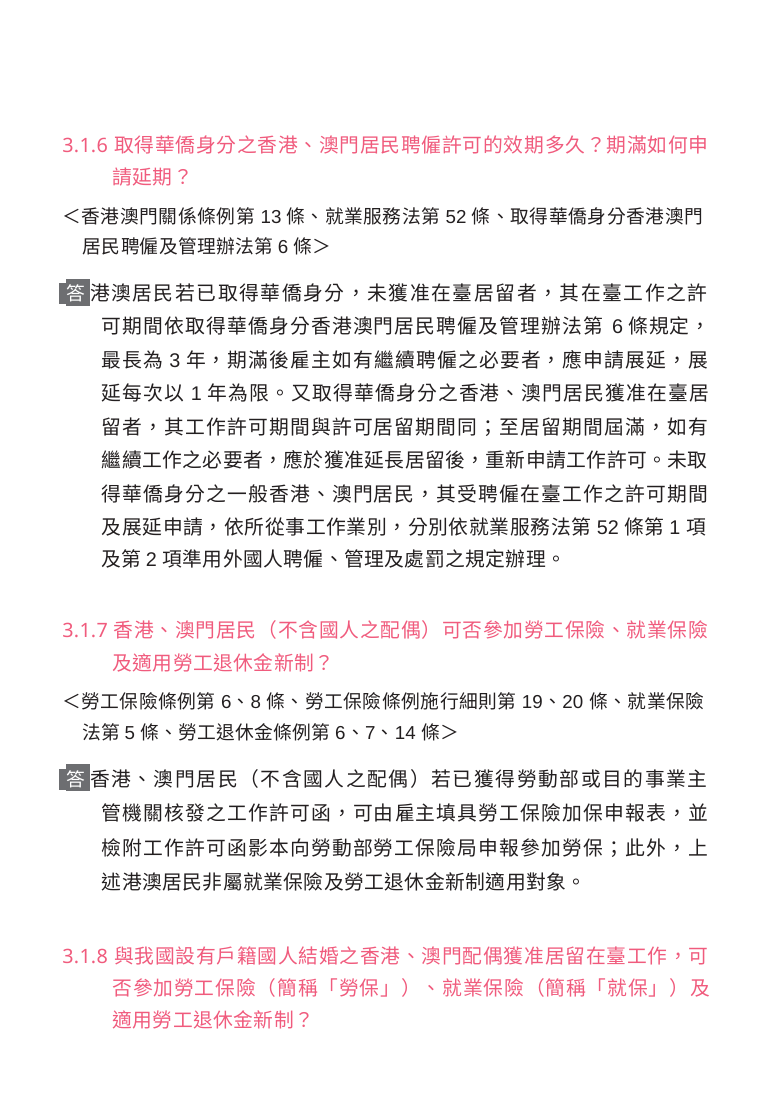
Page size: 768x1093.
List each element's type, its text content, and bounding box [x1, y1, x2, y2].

text 3.1.6 取得華僑身分之香港、澳門居民聘僱許可的效期多久？期滿如何申 請延期？ [62, 129, 709, 190]
text 及第 2 項準用外國人聘僱、管理及處罰之規定辦理。 [102, 545, 723, 572]
text 3.1.8 與我國設有戶籍國人結婚之香港、澳門配偶獲准居留在臺工作，可 否參加勞工保險（簡稱「勞保」）、就業保險（簡稱「就保」）及 適用勞工退休金新制？ [62, 940, 710, 1033]
text 3.1.7 香港、澳門居民（不含國人之配偶）可否參加勞工保險、就業保險 及適用勞工退休金新制？ [62, 615, 710, 676]
text 答 香港、澳門居民（不含國人之配偶）若已獲得勞動部或目的事業主 管機關核發之工作許可函，可由雇主填具勞工保險加保申報表，並 檢附工作許可函影本向勞動部勞工保險局申報參加勞保；此外，上 述港澳居民非屬就業保險及勞工退休金新制適用對象。 [59, 763, 709, 895]
text ＜香港澳門關係條例第 13 條、就業服務法第 52 條、取得華僑身分香港澳門 居民聘僱及管理辦法第 6 條＞ [62, 201, 710, 259]
text 答 港澳居民若已取得華僑身分，未獲准在臺居留者，其在臺工作之許 可期間依取得華僑身分香港澳門居民聘僱及管理辦法第 6 條規定， 最長為 3 年，期滿後雇主如有繼續聘僱之必要者，應申請展延，展 延每次以 1 年為限。又取得華僑身分之香港、澳門居民獲准在臺居 留者，其工作許可期間與許可居留期間同；至居留期間屆滿，如有 繼續工作之必要者，應於獲准延長居留後，重新申請工作許可。未取 得華僑身分之一般香港、澳門居民，其受聘僱在臺工作之許可期間 及展延申請，依所從事工作業別，分別依就業服務法第 52 條第 1 項 [59, 278, 710, 540]
text ＜勞工保險條例第 6、8 條、勞工保險條例施行細則第 19、20 條、就業保險 法第 5 條、勞工退休金條例第 6、7、14 條＞ [62, 687, 711, 744]
